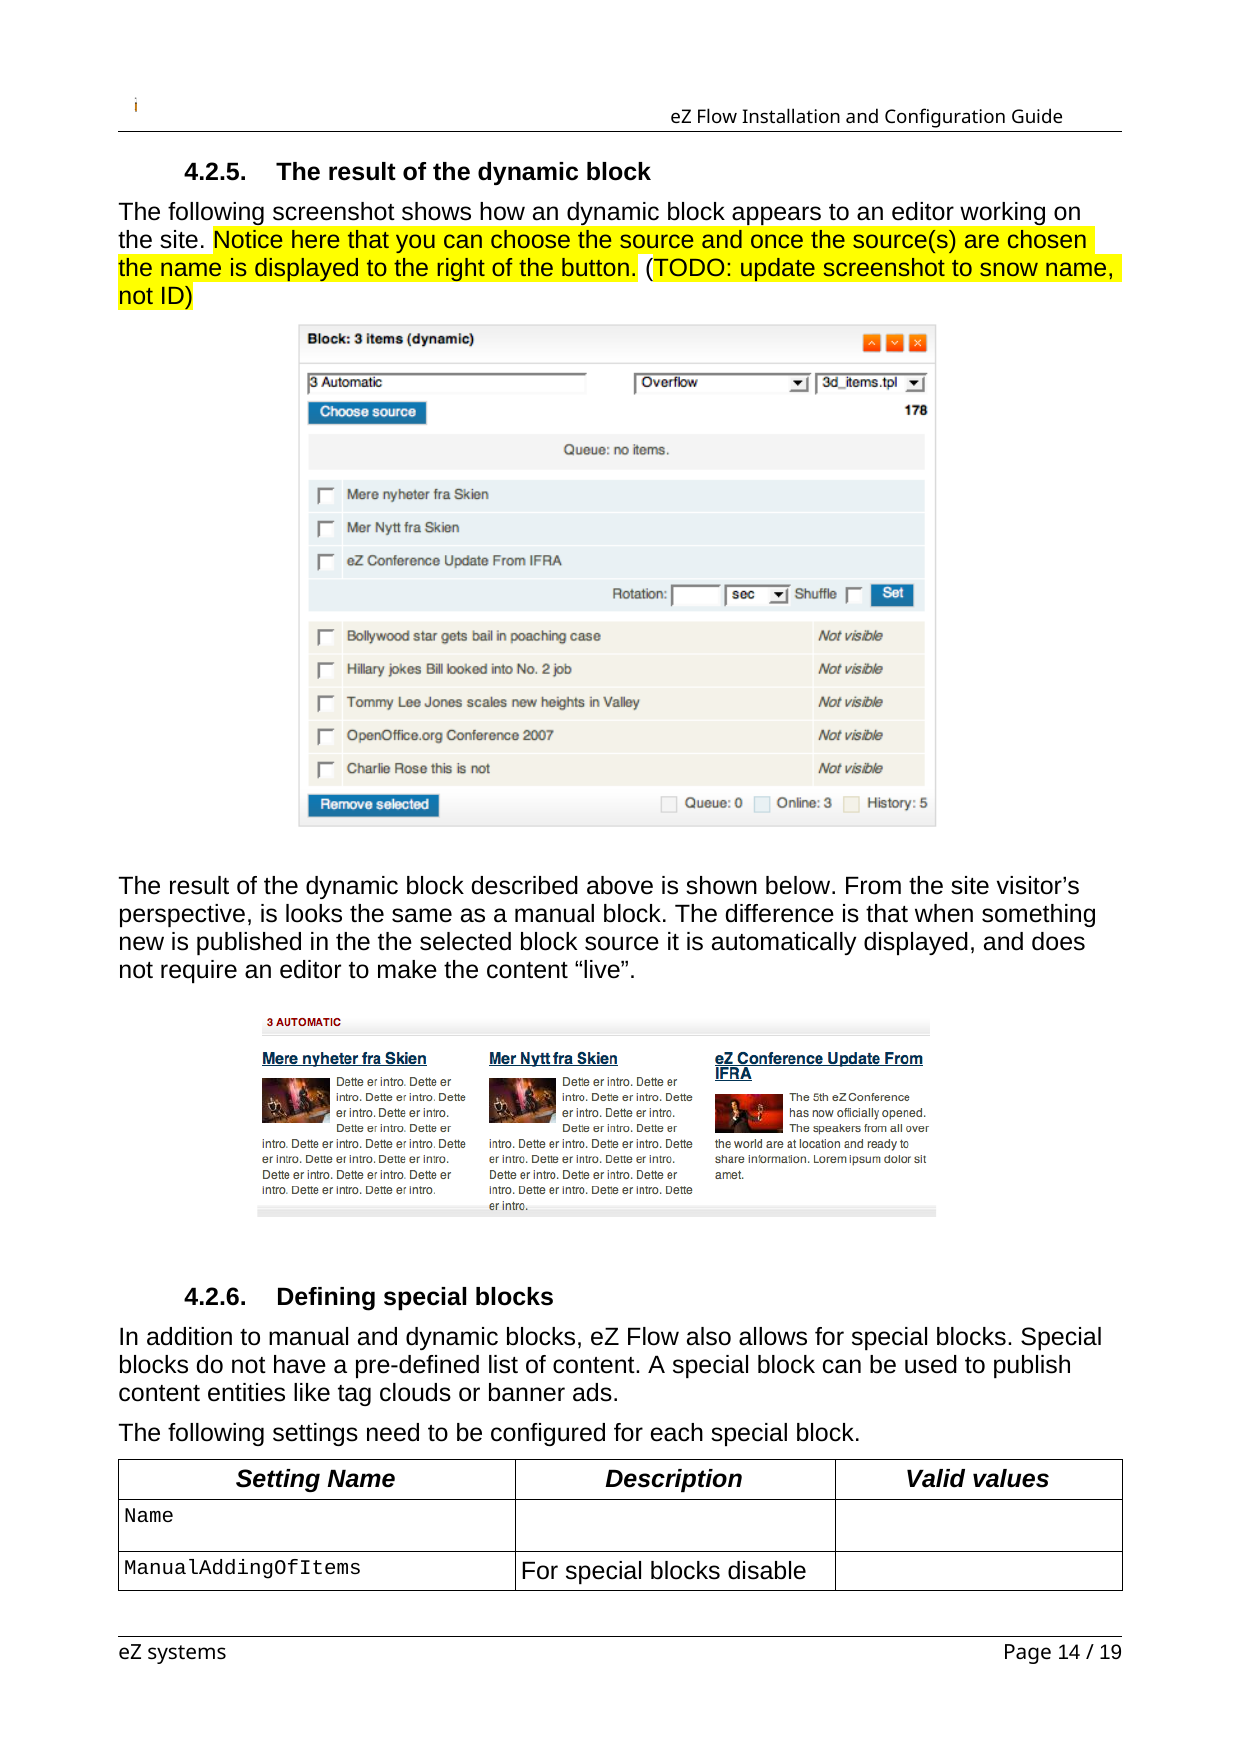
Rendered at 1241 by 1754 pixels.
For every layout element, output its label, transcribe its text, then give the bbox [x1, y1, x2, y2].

table_header Setting Name [119, 1460, 515, 1499]
text The result of the dynamic block described above is shown below. From the site visitor’s perspective, is looks the same as a manual block. The difference is that when something new is published in the the selected block source it is automatically displayed, and does not require an editor to make the content “live”. [118, 872, 1122, 984]
table_header Valid values [836, 1460, 1122, 1499]
table_cell Name [119, 1500, 515, 1551]
picture [257, 1007, 937, 1217]
picture [296, 322, 944, 832]
text The following settings need to be configured for each special block. [118, 1419, 1122, 1447]
table_cell [836, 1552, 1122, 1590]
text The following screenshot shows how an dynamic block appears to an editor working on the site. Notice here that you can choose the source and once the source(s) are chosen the name is displayed to the right of the button. (TODO: update screenshot to snow name, not ID) [118, 198, 1122, 310]
table_cell ManualAddingOfItems [119, 1552, 515, 1590]
table_header Description [516, 1460, 835, 1499]
table_cell [516, 1500, 835, 1551]
table_cell For special blocks disable [516, 1552, 835, 1590]
subtitle The result of the dynamic block [177, 158, 1122, 186]
text In addition to manual and dynamic blocks, eZ Flow also allows for special blocks. Special blocks do not have a pre-defined list of content. A special block can be used to publish content entities like tag clouds or banner ads. [118, 1323, 1122, 1406]
subtitle Defining special blocks [177, 1282, 1122, 1310]
table_cell [836, 1500, 1122, 1551]
